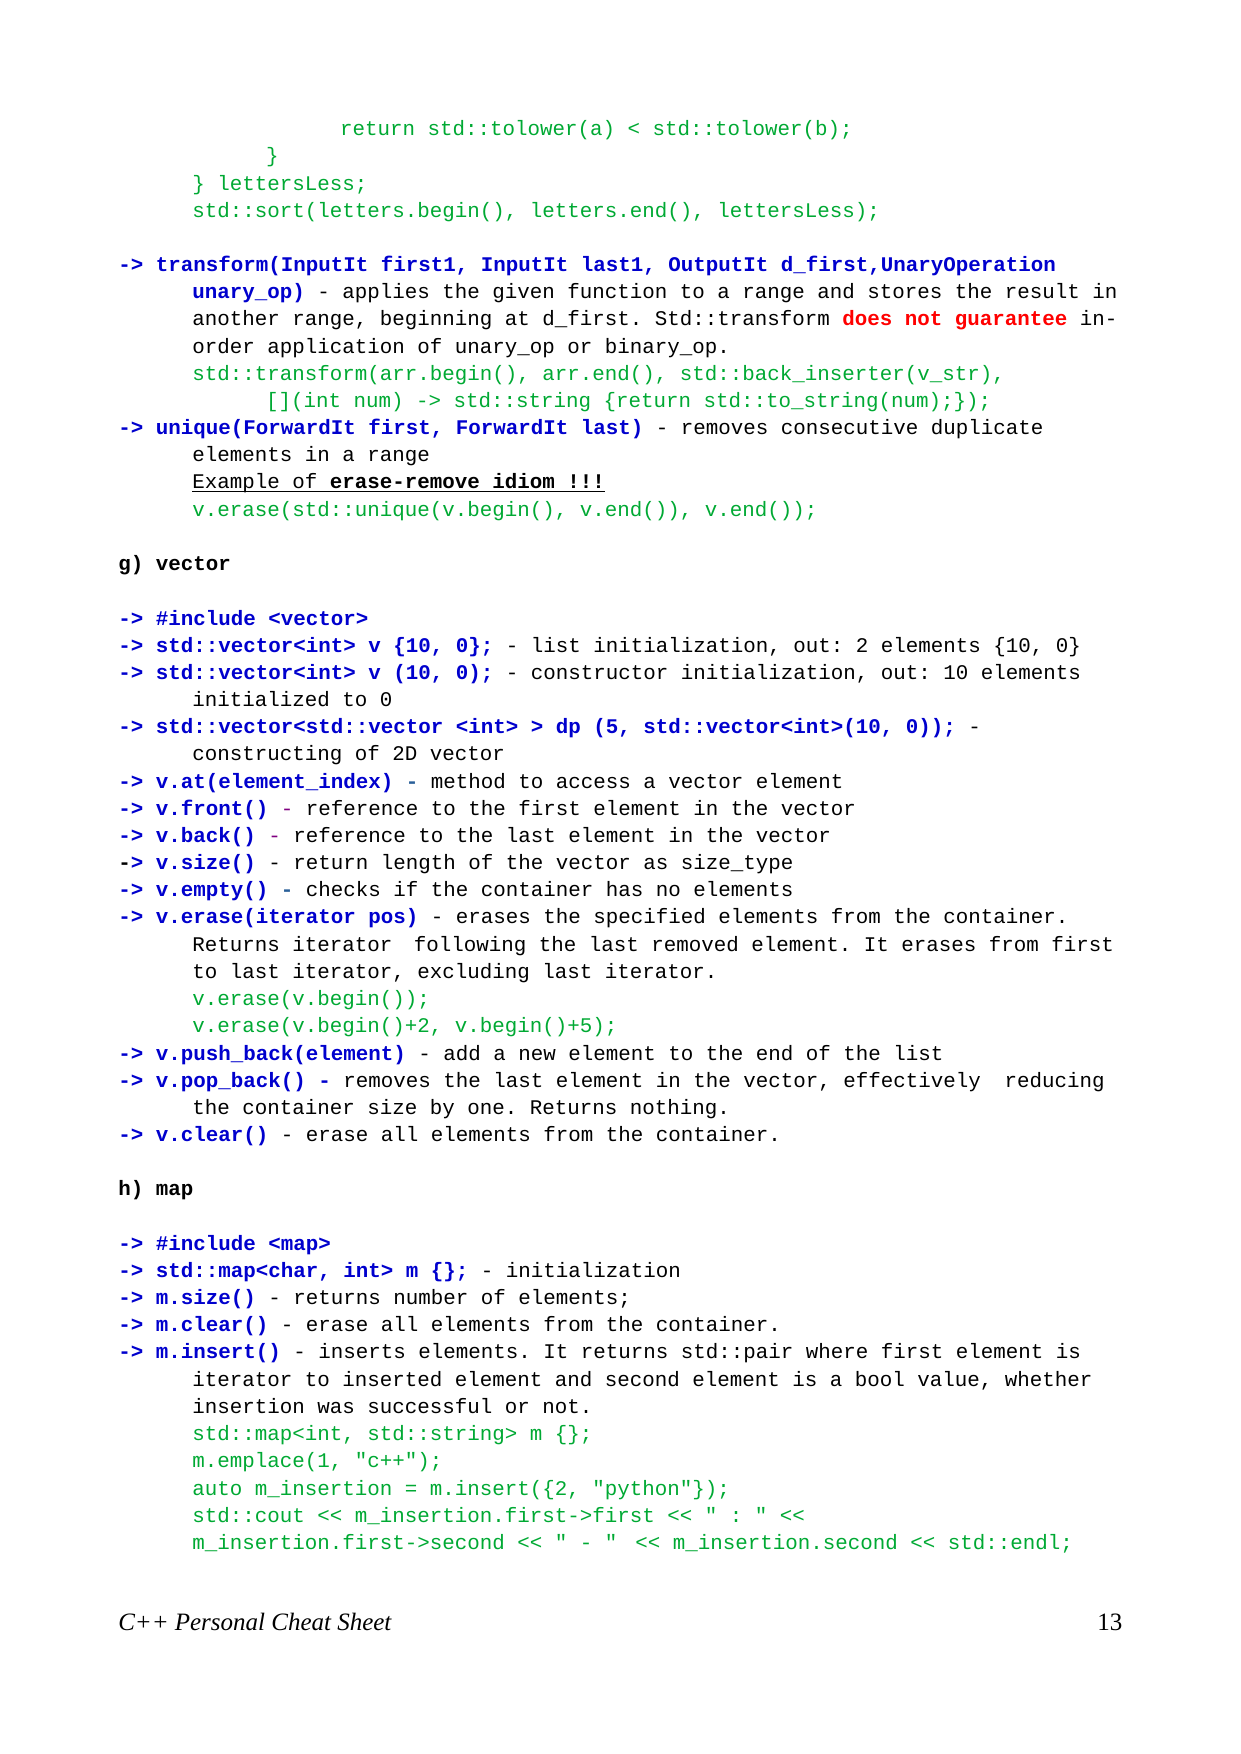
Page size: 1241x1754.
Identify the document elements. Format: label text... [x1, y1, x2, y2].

text -> m.insert() - inserts elements. It returns std::pair where first element is iterator to inserted element and second element is a bool value, whether insertion was successful or not. [118, 1342, 1122, 1419]
text -> v.size() - return length of the vector as size_type [118, 852, 1122, 876]
text std::transform(arr.begin(), arr.end(), std::back_inserter(v_str), [118, 363, 1122, 386]
text -> #include <map> [118, 1233, 1122, 1256]
text std::map<int, std::string> m {}; [118, 1423, 1122, 1447]
text h) map [118, 1178, 1122, 1202]
text -> std::vector<int> v {10, 0}; - list initialization, out: 2 elements {10, 0} [118, 635, 1122, 658]
text m.emplace(1, "c++"); [118, 1450, 1122, 1474]
text -> v.clear() - erase all elements from the container. [118, 1124, 1122, 1148]
text -> m.clear() - erase all elements from the container. [118, 1314, 1122, 1338]
text return std::tolower(a) < std::tolower(b); [118, 118, 1122, 142]
text auto m_insertion = m.insert({2, "python"}); [118, 1477, 1122, 1501]
text -> #include <vector> [118, 607, 1122, 631]
text m_insertion.first->second << " - " << m_insertion.second << std::endl; [118, 1532, 1122, 1556]
text -> v.erase(iterator pos) - erases the specified elements from the container. Returns iterator following the last removed element. It erases from first to last iterator, excluding last iterator. [118, 907, 1122, 984]
text v.erase(std::unique(v.begin(), v.end()), v.end()); [118, 499, 1122, 522]
text -> transform(InputIt first1, InputIt last1, OutputIt d_first,UnaryOperation unary_op) - applies the given function to a range and stores the result in another range, beginning at d_first. Std::transform does not guarantee in- order application of unary_op or binary_op. [118, 254, 1122, 359]
text -> std::map<char, int> m {}; - initialization [118, 1260, 1122, 1284]
text -> v.empty() - checks if the container has no elements [118, 879, 1122, 903]
text v.erase(v.begin()+2, v.begin()+5); [118, 1015, 1122, 1039]
text -> v.back() - reference to the last element in the vector [118, 825, 1122, 849]
text -> std::vector<std::vector <int> > dp (5, std::vector<int>(10, 0)); - constructing of 2D vector [118, 716, 1122, 767]
text -> v.front() - reference to the first element in the vector [118, 798, 1122, 821]
text -> v.pop_back() - removes the last element in the vector, effectively reducing the container size by one. Returns nothing. [118, 1070, 1122, 1121]
text v.erase(v.begin()); [118, 988, 1122, 1012]
text -> v.at(element_index) - method to access a vector element [118, 771, 1122, 794]
text -> unique(ForwardIt first, ForwardIt last) - removes consecutive duplicate elements in a range [118, 417, 1122, 468]
text [](int num) -> std::string {return std::to_string(num);}); [118, 390, 1122, 414]
text Example of erase-remove idiom !!! [118, 472, 1122, 495]
text } [118, 145, 1122, 169]
text -> m.size() - returns number of elements; [118, 1287, 1122, 1311]
text g) vector [118, 553, 1122, 577]
text -> v.push_back(element) - add a new element to the end of the list [118, 1042, 1122, 1066]
text } lettersLess; [118, 172, 1122, 196]
text std::sort(letters.begin(), letters.end(), lettersLess); [118, 200, 1122, 223]
text std::cout << m_insertion.first->first << " : " << [118, 1505, 1122, 1528]
text -> std::vector<int> v (10, 0); - constructor initialization, out: 10 elements initialized to 0 [118, 662, 1122, 713]
